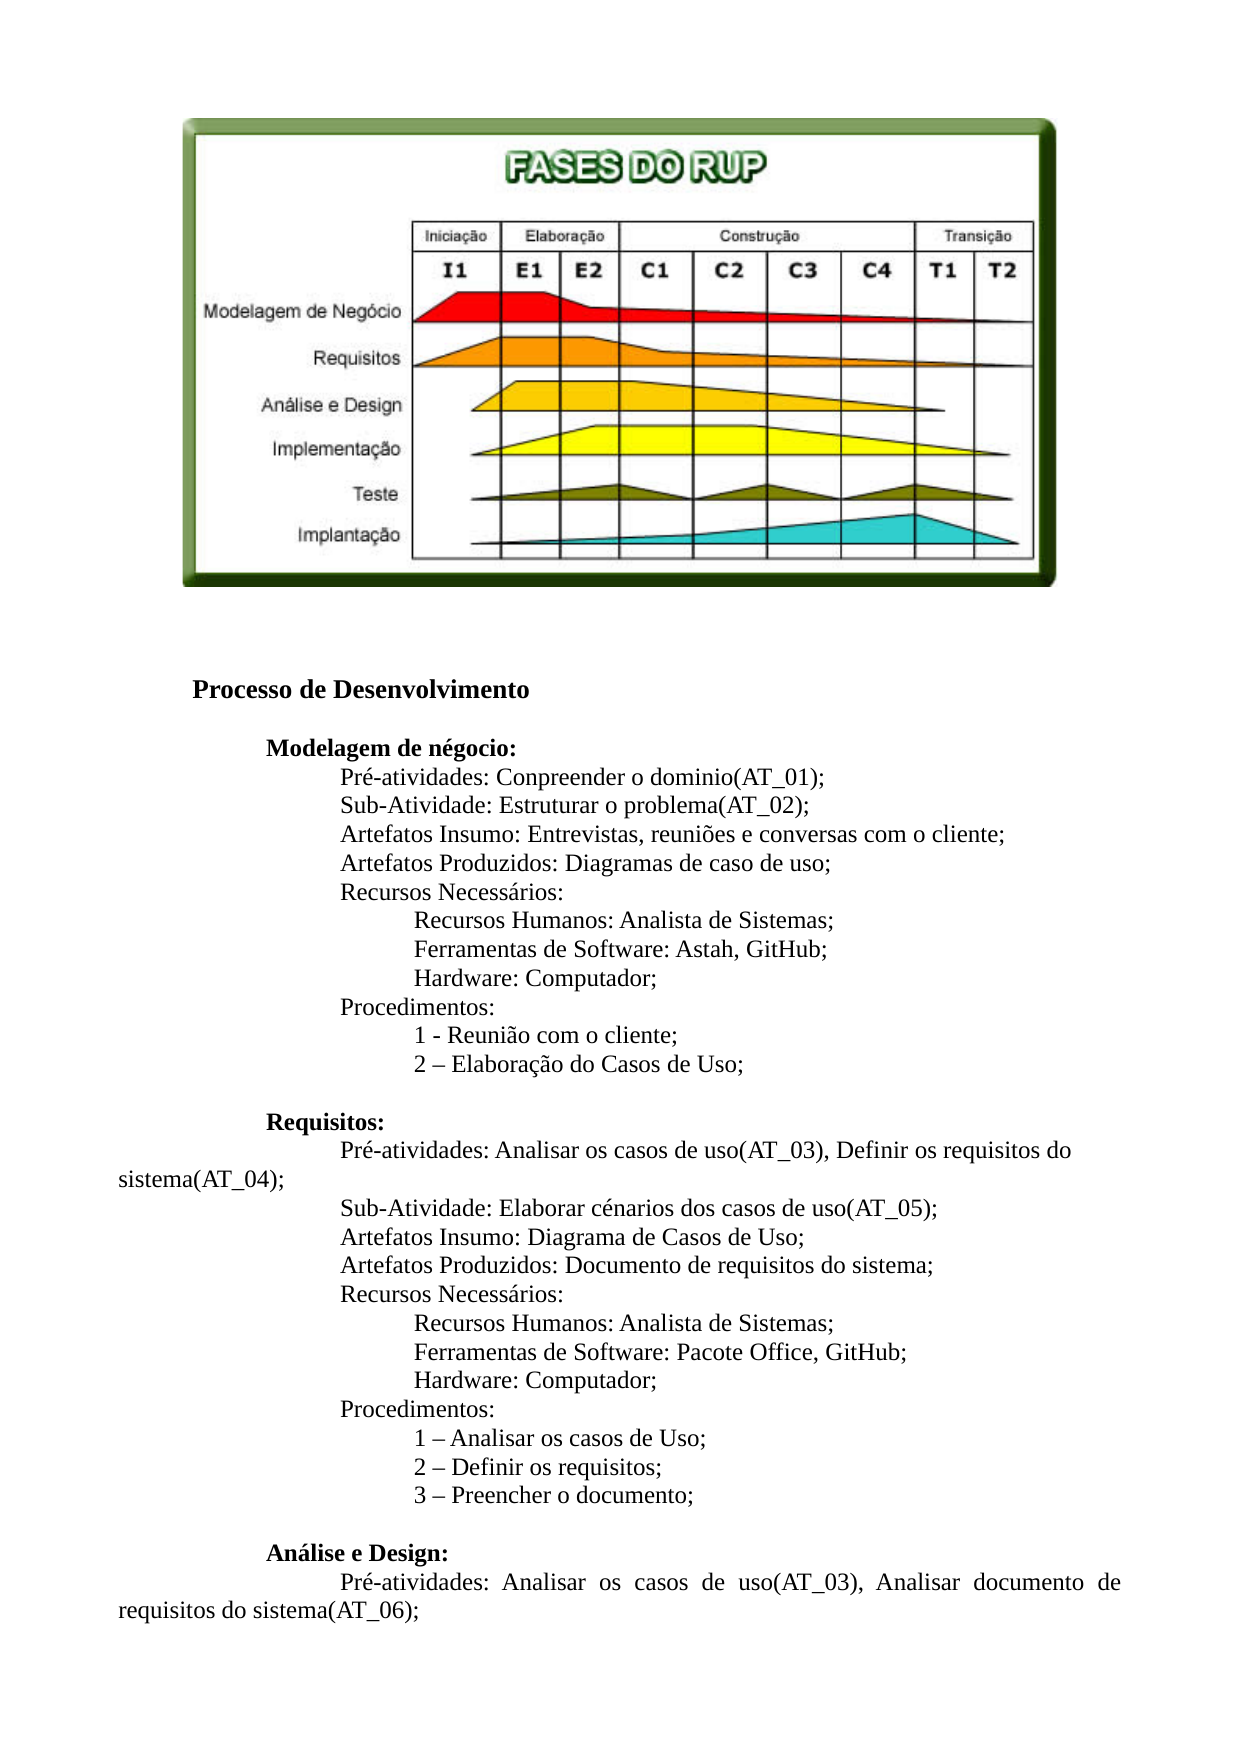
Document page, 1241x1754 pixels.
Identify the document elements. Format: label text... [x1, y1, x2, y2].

text Análise e Design: [118, 1538, 1122, 1567]
text Recursos Humanos: Analista de Sistemas; [118, 1308, 1122, 1337]
text Recursos Necessários: [118, 877, 1122, 906]
text Artefatos Insumo: Diagrama de Casos de Uso; [118, 1222, 1122, 1251]
text Ferramentas de Software: Pacote Office, GitHub; [118, 1337, 1122, 1366]
text Procedimentos: [118, 992, 1122, 1021]
text Processo de Desenvolvimento [118, 673, 1122, 704]
text Artefatos Insumo: Entrevistas, reuniões e conversas com o cliente; [118, 819, 1122, 848]
text 1 - Reunião com o cliente; [118, 1021, 1122, 1049]
text Procedimentos: [118, 1394, 1122, 1423]
text 2 – Definir os requisitos; [118, 1452, 1122, 1481]
text Pré-atividades: Analisar os casos de uso(AT_03), Analisar documento de requisitos do sistema(AT_06); [118, 1567, 1122, 1624]
text 2 – Elaboração do Casos de Uso; [118, 1049, 1122, 1078]
text Pré-atividades: Analisar os casos de uso(AT_03), Definir os requisitos do sistema(AT_04); [118, 1136, 1122, 1193]
text Artefatos Produzidos: Documento de requisitos do sistema; [118, 1251, 1122, 1279]
text 3 – Preencher o documento; [118, 1481, 1122, 1509]
text Pré-atividades: Conpreender o dominio(AT_01); [118, 762, 1122, 791]
text Recursos Necessários: [118, 1279, 1122, 1308]
text Hardware: Computador; [118, 963, 1122, 992]
text Modelagem de négocio: [118, 733, 1122, 762]
text Artefatos Produzidos: Diagramas de caso de uso; [118, 848, 1122, 877]
text Hardware: Computador; [118, 1366, 1122, 1394]
text 1 – Analisar os casos de Uso; [118, 1423, 1122, 1452]
text Recursos Humanos: Analista de Sistemas; [118, 906, 1122, 934]
text Sub-Atividade: Elaborar cénarios dos casos de uso(AT_05); [118, 1193, 1122, 1222]
picture [182, 118, 1058, 587]
text Ferramentas de Software: Astah, GitHub; [118, 934, 1122, 963]
text Sub-Atividade: Estruturar o problema(AT_02); [118, 791, 1122, 819]
text Requisitos: [118, 1107, 1122, 1136]
